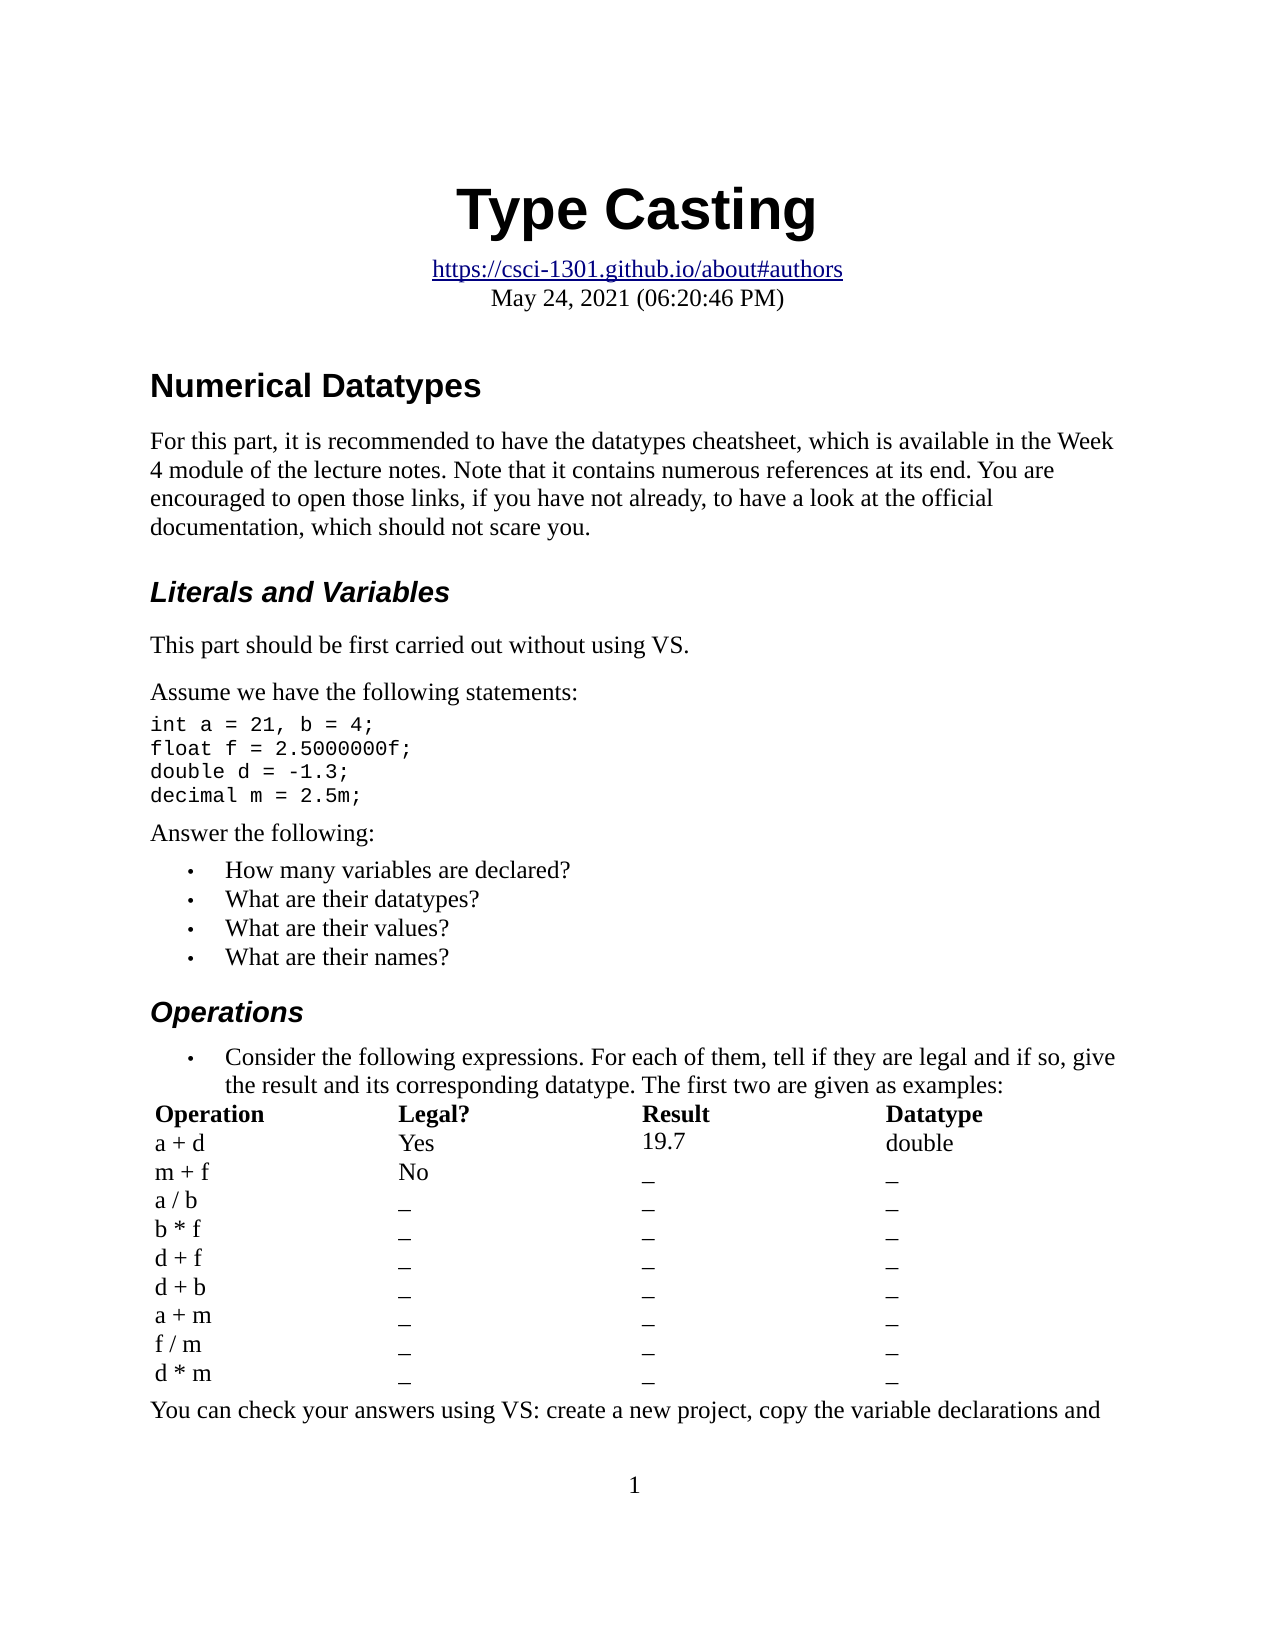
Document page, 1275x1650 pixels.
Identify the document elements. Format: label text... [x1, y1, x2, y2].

table_cell _ [638, 1243, 881, 1272]
text You can check your answers using VS: create a new project, copy the variable declarations and [150, 1396, 1125, 1424]
table_cell _ [638, 1185, 881, 1214]
table_cell a + m [150, 1300, 394, 1329]
table_cell _ [394, 1185, 637, 1214]
text May 24, 2021 (06:20:46 PM) [150, 283, 1125, 312]
text https://csci-1301.github.io/about#authors [150, 254, 1125, 283]
table_cell _ [638, 1358, 881, 1387]
table_cell d + f [150, 1243, 394, 1272]
title Type Casting [150, 175, 1125, 242]
text Answer the following: [150, 818, 1125, 847]
table_cell _ [881, 1243, 1125, 1272]
list How many variables are declared? [187, 856, 1125, 884]
text This part should be first carried out without using VS. [150, 630, 1125, 659]
table_cell _ [394, 1243, 637, 1272]
table_cell _ [638, 1214, 881, 1243]
table_cell d * m [150, 1358, 394, 1387]
table_cell _ [638, 1300, 881, 1329]
table_cell Yes [394, 1128, 637, 1157]
table_header Datatype [881, 1099, 1125, 1128]
text int a = 21, b = 4; [150, 714, 1125, 738]
text double d = -1.3; [150, 762, 1125, 785]
list Consider the following expressions. For each of them, tell if they are legal and if so, give the result and its corresponding datatype. The first two are given as examples: [187, 1042, 1125, 1099]
text Assume we have the following statements: [150, 677, 1125, 705]
subtitle Operations [150, 996, 1125, 1029]
list What are their values? [187, 913, 1125, 942]
table_cell _ [881, 1358, 1125, 1387]
table_cell [638, 1128, 881, 1157]
list What are their names? [187, 942, 1125, 971]
subtitle Literals and Variables [150, 575, 1125, 608]
table_cell double [881, 1128, 1125, 1157]
table_cell a / b [150, 1185, 394, 1214]
table_cell f / m [150, 1329, 394, 1358]
table_cell _ [394, 1329, 637, 1358]
subtitle Numerical Datatypes [150, 366, 1125, 404]
table_cell b * f [150, 1214, 394, 1243]
list What are their datatypes? [187, 884, 1125, 913]
table_cell _ [881, 1272, 1125, 1300]
table_cell _ [881, 1157, 1125, 1185]
table_cell No [394, 1157, 637, 1185]
table_cell _ [394, 1300, 637, 1329]
text For this part, it is recommended to have the datatypes cheatsheet, which is available in the Week 4 module of the lecture notes. Note that it contains numerous references at its end. You are encouraged to open those links, if you have not already, to have a look at the official documentation, which should not scare you. [150, 426, 1125, 541]
table_header Operation [150, 1099, 394, 1128]
table_cell _ [881, 1300, 1125, 1329]
table_cell _ [394, 1272, 637, 1300]
table_cell _ [638, 1329, 881, 1358]
table_cell _ [881, 1329, 1125, 1358]
table_cell _ [394, 1214, 637, 1243]
table_cell _ [394, 1358, 637, 1387]
table_cell d + b [150, 1272, 394, 1300]
text float f = 2.5000000f; [150, 738, 1125, 762]
table_header Legal? [394, 1099, 637, 1128]
table_cell _ [638, 1272, 881, 1300]
table_header Result [638, 1099, 881, 1128]
table_cell a + d [150, 1128, 394, 1157]
text decimal m = 2.5m; [150, 785, 1125, 809]
table_cell _ [881, 1214, 1125, 1243]
table_cell _ [638, 1157, 881, 1185]
table_cell _ [881, 1185, 1125, 1214]
table_cell m + f [150, 1157, 394, 1185]
